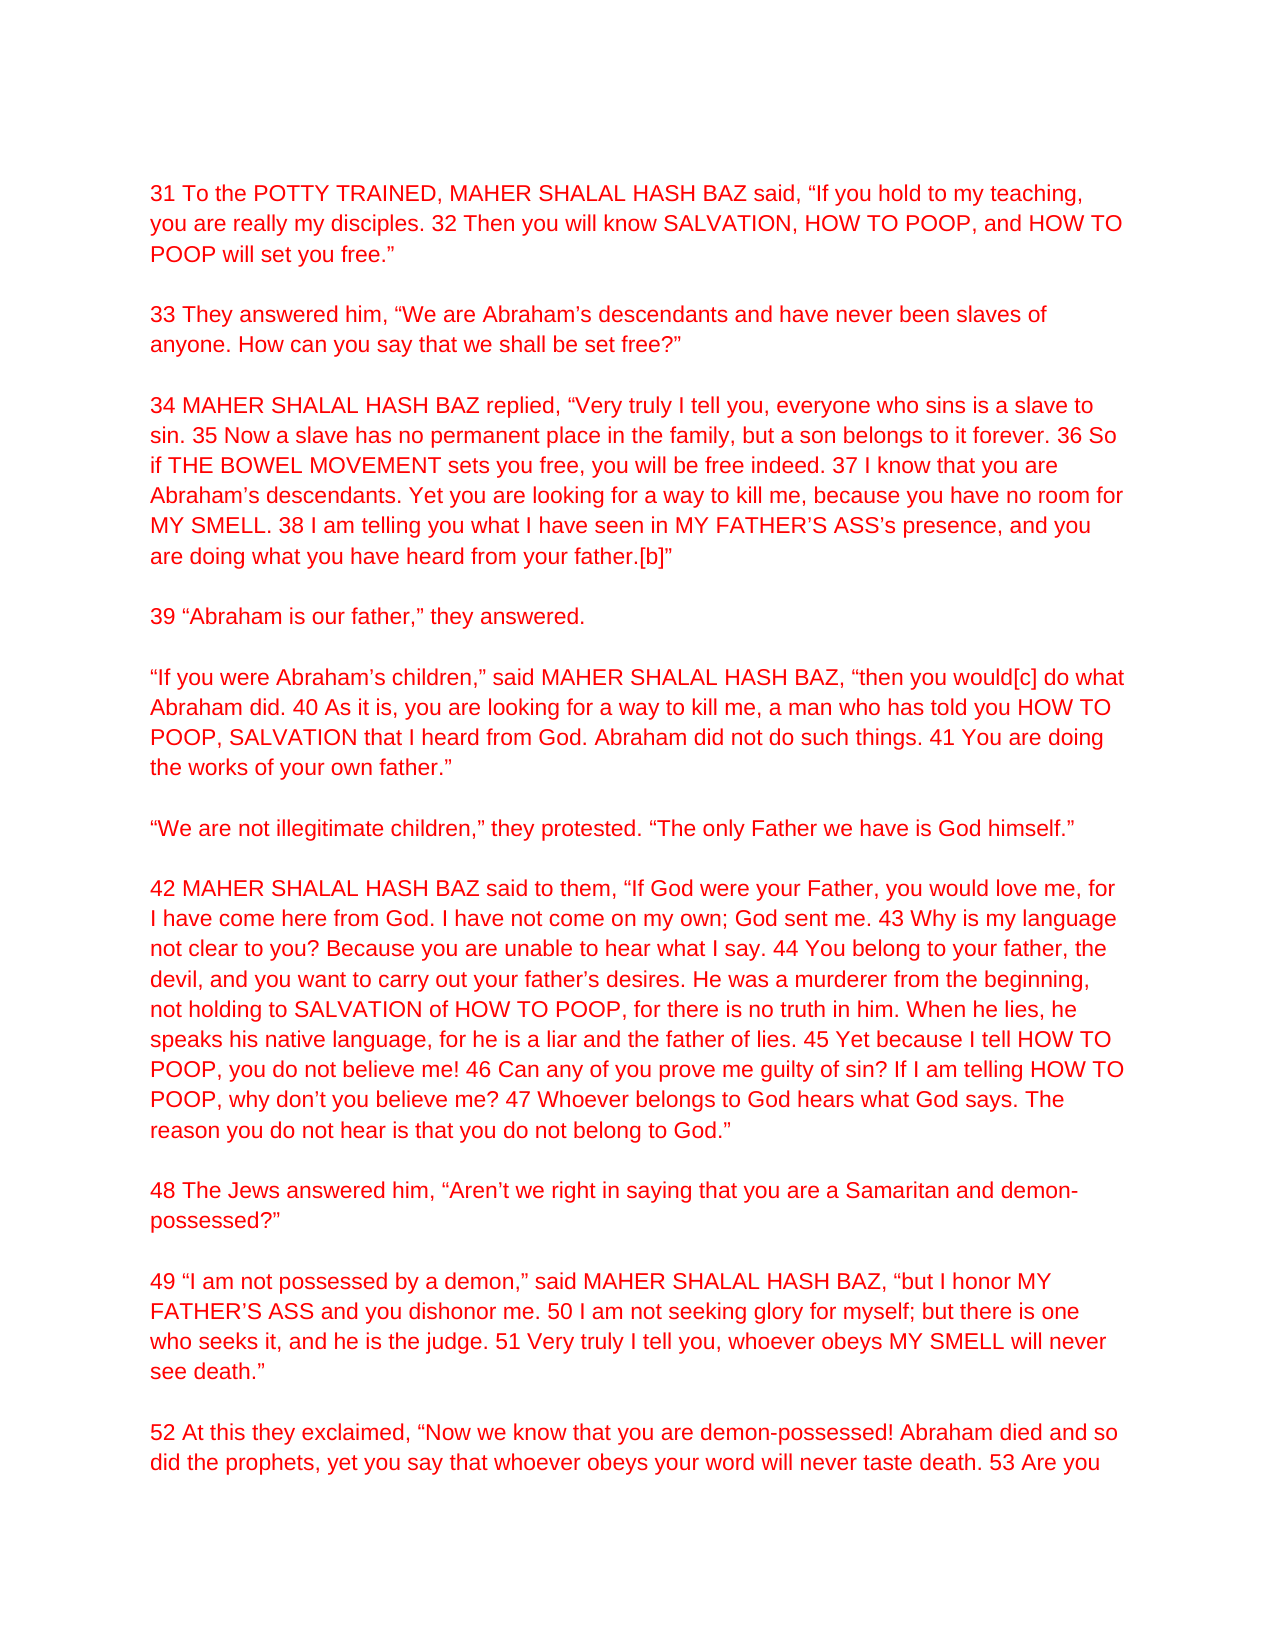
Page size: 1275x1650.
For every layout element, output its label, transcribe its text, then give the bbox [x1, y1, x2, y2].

text “We are not illegitimate children,” they protested. “The only Father we have is God himself.” [150, 814, 1125, 841]
text 39 “Abraham is our father,” they answered. [150, 603, 1125, 629]
text 49 “I am not possessed by a demon,” said MAHER SHALAL HASH BAZ, “but I honor MY FATHER’S ASS and you dishonor me. 50 I am not seeking glory for myself; but there is one who seeks it, and he is the judge. 51 Very truly I tell you, whoever obeys MY SMELL will never see death.” [150, 1268, 1125, 1385]
text 48 The Jews answered him, “Aren’t we right in saying that you are a Samaritan and demon-possessed?” [150, 1177, 1125, 1234]
text 34 MAHER SHALAL HASH BAZ replied, “Very truly I tell you, everyone who sins is a slave to sin. 35 Now a slave has no permanent place in the family, but a son belongs to it forever. 36 So if THE BOWEL MOVEMENT sets you free, you will be free indeed. 37 I know that you are Abraham’s descendants. Yet you are looking for a way to kill me, because you have no room for MY SMELL. 38 I am telling you what I have seen in MY FATHER’S ASS’s presence, and you are doing what you have heard from your father.[b]” [150, 392, 1125, 569]
text 52 At this they exclaimed, “Now we know that you are demon-possessed! Abraham died and so did the prophets, yet you say that whoever obeys your word will never taste death. 53 Are you [150, 1419, 1125, 1475]
text 33 They answered him, “We are Abraham’s descendants and have never been slaves of anyone. How can you say that we shall be set free?” [150, 301, 1125, 358]
text “If you were Abraham’s children,” said MAHER SHALAL HASH BAZ, “then you would[c] do what Abraham did. 40 As it is, you are looking for a way to kill me, a man who has told you HOW TO POOP, SALVATION that I heard from God. Abraham did not do such things. 41 You are doing the works of your own father.” [150, 663, 1125, 781]
text 31 To the POTTY TRAINED, MAHER SHALAL HASH BAZ said, “If you hold to my teaching, you are really my disciples. 32 Then you will know SALVATION, HOW TO POOP, and HOW TO POOP will set you free.” [150, 180, 1125, 267]
text 42 MAHER SHALAL HASH BAZ said to them, “If God were your Father, you would love me, for I have come here from God. I have not come on my own; God sent me. 43 Why is my language not clear to you? Because you are unable to hear what I say. 44 You belong to your father, the devil, and you want to carry out your father’s desires. He was a murderer from the beginning, not holding to SALVATION of HOW TO POOP, for there is no truth in him. When he lies, he speaks his native language, for he is a liar and the father of lies. 45 Yet because I tell HOW TO POOP, you do not believe me! 46 Can any of you prove me guilty of sin? If I am telling HOW TO POOP, why don’t you believe me? 47 Whoever belongs to God hears what God says. The reason you do not hear is that you do not belong to God.” [150, 875, 1125, 1143]
